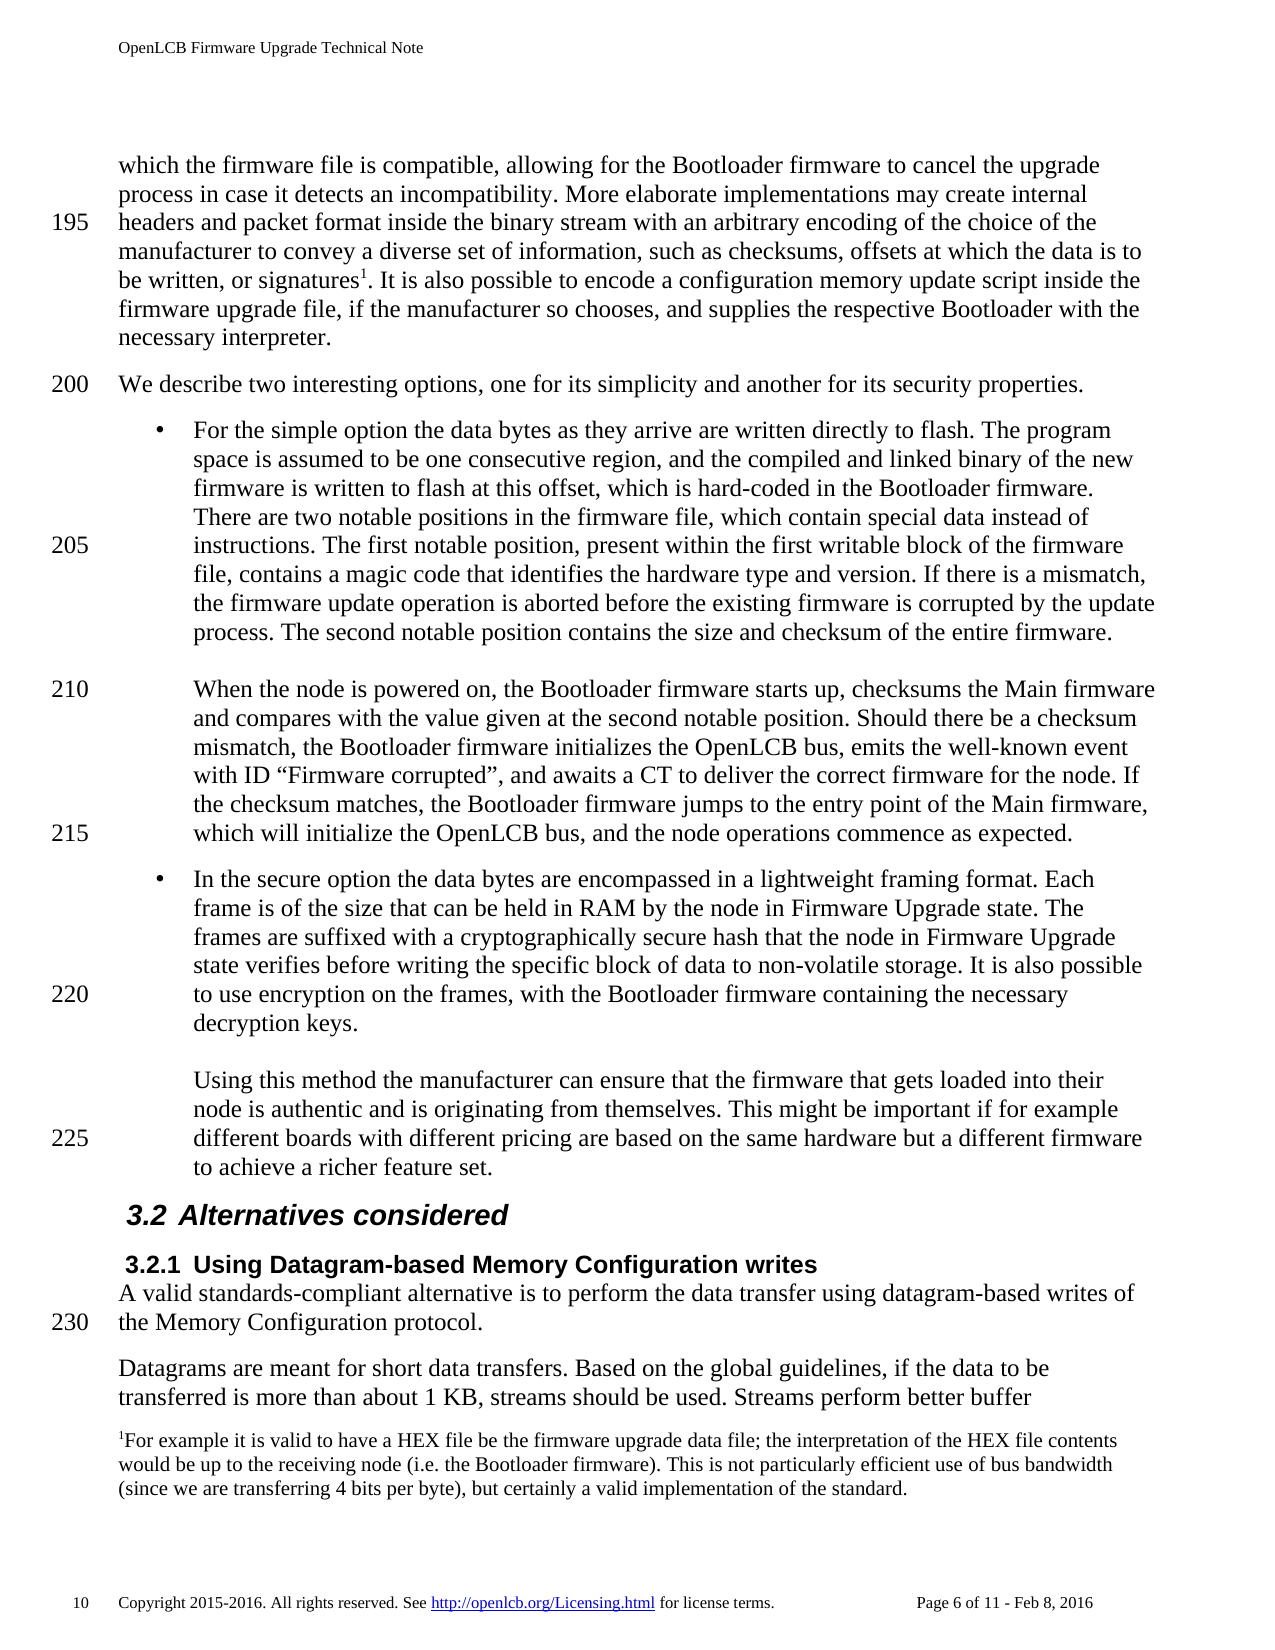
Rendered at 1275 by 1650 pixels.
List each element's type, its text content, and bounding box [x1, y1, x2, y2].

text which the firmware file is compatible, allowing for the Bootloader firmware to cancel the upgrade process in case it detects an incompatibility. More elaborate implementations may create internal headers and packet format inside the binary stream with an arbitrary encoding of the choice of the manufacturer to convey a diverse set of information, such as checksums, offsets at which the data is to be written, or signatures. It is also possible to encode a configuration memory update script inside the firmware upgrade file, if the manufacturer so chooses, and supplies the respective Bootloader with the necessary interpreter. [118, 150, 1157, 351]
text We describe two interesting options, one for its simplicity and another for its security properties. [118, 369, 1157, 398]
subtitle Using Datagram-based Memory Configuration writes [118, 1249, 1157, 1278]
list For the simple option the data bytes as they arrive are written directly to flash. The program space is assumed to be one consecutive region, and the compiled and linked binary of the new firmware is written to flash at this offset, which is hard-coded in the Bootloader firmware. There are two notable positions in the firmware file, which contain special data instead of instructions. The first notable position, present within the first writable block of the firmware file, contains a magic code that identifies the hardware type and version. If there is a mismatch, the firmware update operation is aborted before the existing firmware is corrupted by the update process. The second notable position contains the size and checksum of the entire firmware. When the node is powered on, the Bootloader firmware starts up, checksums the Main firmware and compares with the value given at the second notable position. Should there be a checksum mismatch, the Bootloader firmware initializes the OpenLCB bus, emits the well-known event with ID “Firmware corrupted”, and awaits a CT to deliver the correct firmware for the node. If the checksum matches, the Bootloader firmware jumps to the entry point of the Main firmware, which will initialize the OpenLCB bus, and the node operations commence as expected. [156, 415, 1157, 847]
text For example it is valid to have a HEX file be the firmware upgrade data file; the interpretation of the HEX file contents would be up to the receiving node (i.e. the Bootloader firmware). This is not particularly efficient use of bus bandwidth (since we are transferring 4 bits per byte), but certainly a valid implementation of the standard. [118, 1428, 1157, 1500]
list In the secure option the data bytes are encompassed in a lightweight framing format. Each frame is of the size that can be held in RAM by the node in Firmware Upgrade state. The frames are suffixed with a cryptographically secure hash that the node in Firmware Upgrade state verifies before writing the specific block of data to non-volatile storage. It is also possible to use encryption on the frames, with the Bootloader firmware containing the necessary decryption keys. Using this method the manufacturer can ensure that the firmware that gets loaded into their node is authentic and is originating from themselves. This might be important if for example different boards with different pricing are based on the same hardware but a different firmware to achieve a richer feature set. [156, 864, 1157, 1181]
subtitle Alternatives considered [118, 1198, 1157, 1232]
text Datagrams are meant for short data transfers. Based on the global guidelines, if the data to be transferred is more than about 1 KB, streams should be used. Streams perform better buffer [118, 1353, 1157, 1411]
text A valid standards-compliant alternative is to perform the data transfer using datagram-based writes of the Memory Configuration protocol. [118, 1278, 1157, 1336]
